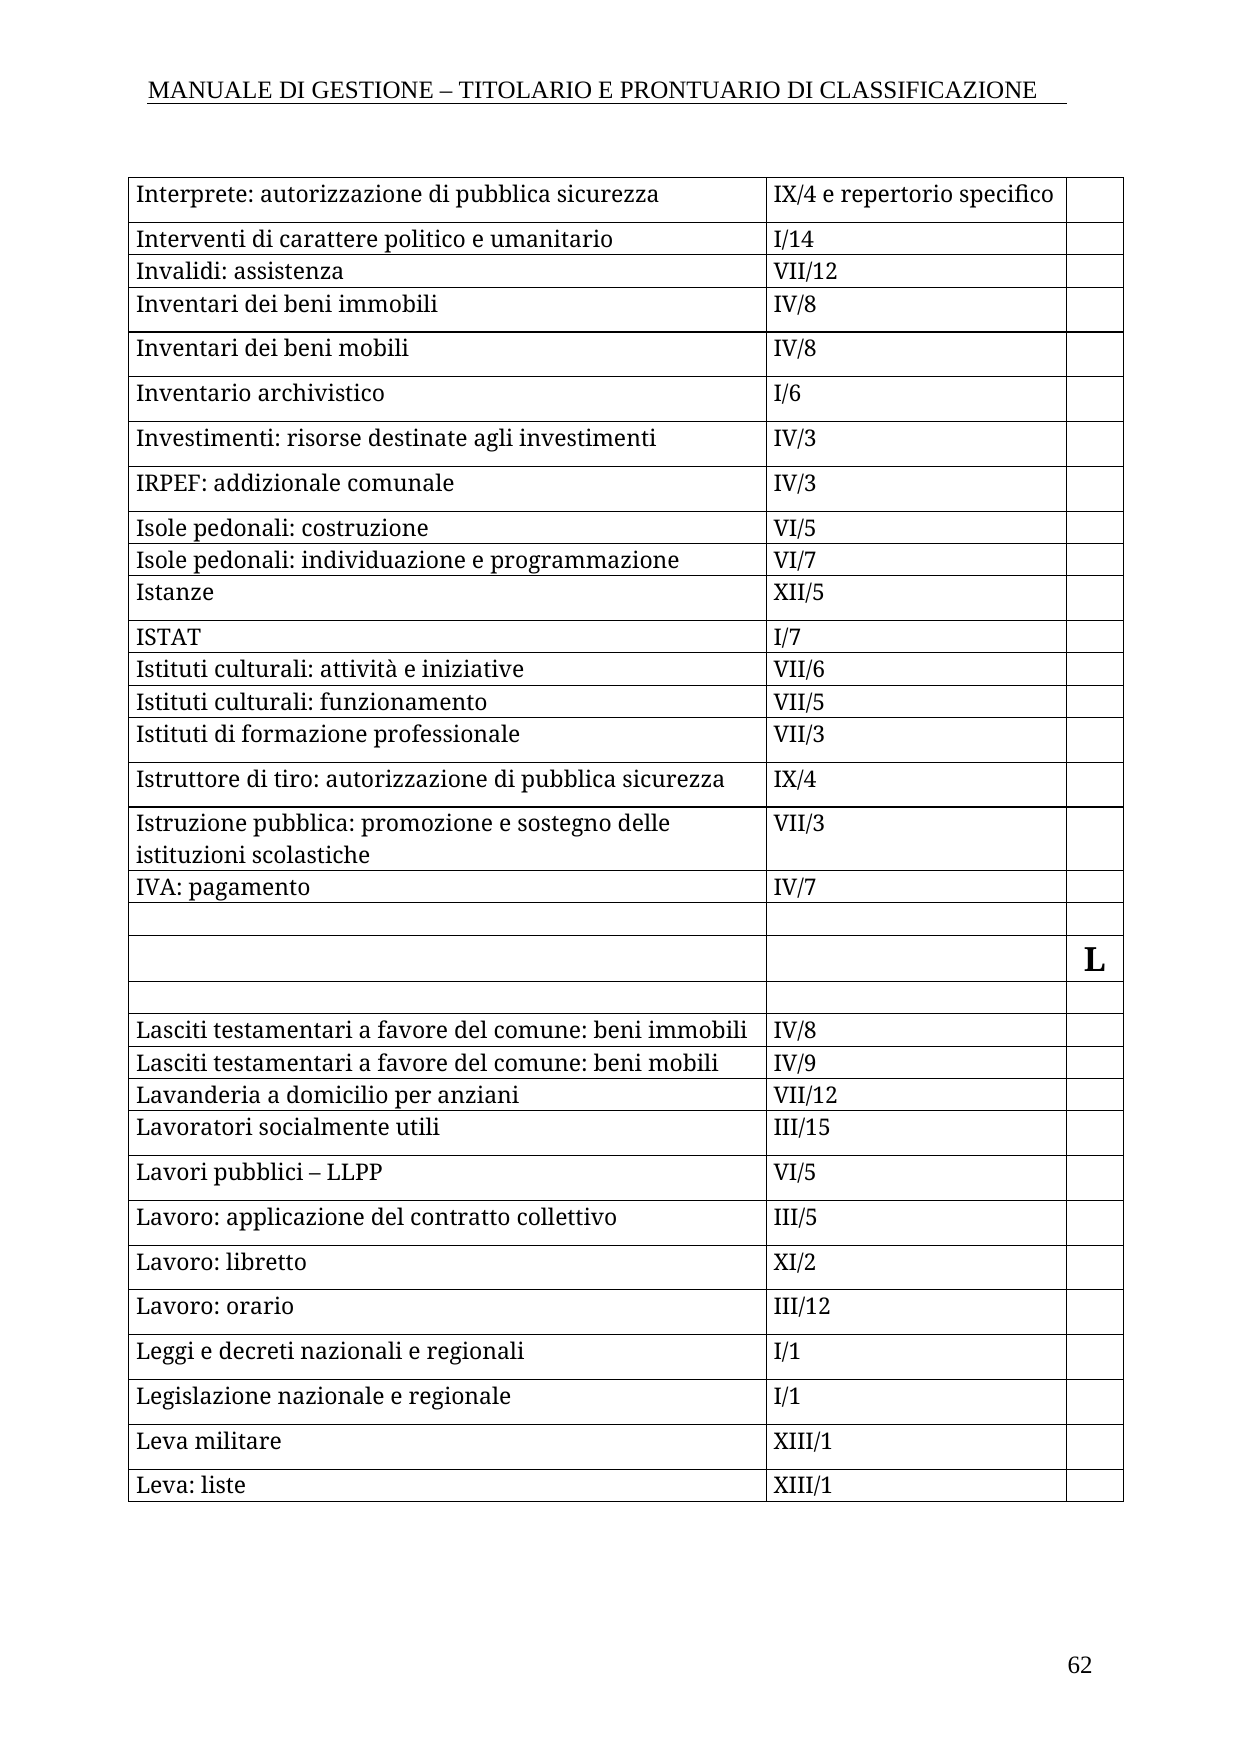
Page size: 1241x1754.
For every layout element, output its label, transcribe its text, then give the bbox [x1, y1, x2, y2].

table_cell IV/7 [767, 871, 1066, 902]
table_cell [767, 903, 1066, 934]
table_cell [1067, 377, 1123, 421]
table_cell I/1 [767, 1380, 1066, 1424]
table_cell [129, 903, 766, 934]
table_cell [1067, 903, 1123, 934]
table_cell Istituti culturali: attività e iniziative [129, 653, 766, 684]
table_cell Istanze [129, 576, 766, 620]
table_cell III/15 [767, 1111, 1066, 1155]
table_cell XIII/1 [767, 1425, 1066, 1468]
table_cell IV/3 [767, 422, 1066, 466]
table_cell III/5 [767, 1201, 1066, 1244]
table_cell Isole pedonali: individuazione e programmazione [129, 544, 766, 575]
table_cell [1067, 1079, 1123, 1110]
table_cell Interprete: autorizzazione di pubblica sicurezza [129, 178, 766, 222]
table_cell XII/5 [767, 576, 1066, 620]
table_cell Lasciti testamentari a favore del comune: beni mobili [129, 1047, 766, 1078]
table_cell VI/5 [767, 512, 1066, 543]
table_cell Leva: liste [129, 1470, 766, 1501]
table_cell [1067, 871, 1123, 902]
table_cell Investimenti: risorse destinate agli investimenti [129, 422, 766, 466]
table_cell Istituti culturali: funzionamento [129, 686, 766, 717]
table_cell IX/4 e repertorio specifico [767, 178, 1066, 222]
table_cell [1067, 1246, 1123, 1289]
table_cell [1067, 718, 1123, 762]
table_cell [767, 982, 1066, 1013]
table_cell Isole pedonali: costruzione [129, 512, 766, 543]
table_cell Inventario archivistico [129, 377, 766, 421]
table_cell [1067, 1201, 1123, 1244]
table_cell [1067, 1156, 1123, 1200]
table_cell IVA: pagamento [129, 871, 766, 902]
table_cell VII/5 [767, 686, 1066, 717]
table_cell [1067, 1047, 1123, 1078]
table_cell Istruttore di tiro: autorizzazione di pubblica sicurezza [129, 763, 766, 806]
table_cell VII/3 [767, 718, 1066, 762]
table_cell I/14 [767, 223, 1066, 254]
table_cell [129, 982, 766, 1013]
table_cell VII/3 [767, 808, 1066, 870]
table_cell Lavoratori socialmente utili [129, 1111, 766, 1155]
table_cell VI/5 [767, 1156, 1066, 1200]
table_cell Lasciti testamentari a favore del comune: beni immobili [129, 1014, 766, 1046]
table_cell [1067, 1014, 1123, 1046]
table_cell I/1 [767, 1335, 1066, 1379]
table_cell VII/12 [767, 255, 1066, 287]
table_cell Legislazione nazionale e regionale [129, 1380, 766, 1424]
table_cell [1067, 1470, 1123, 1501]
table_cell Inventari dei beni immobili [129, 288, 766, 331]
table_cell [767, 936, 1066, 981]
table_cell [1067, 1111, 1123, 1155]
table_cell Lavoro: orario [129, 1290, 766, 1334]
table_cell [1067, 223, 1123, 254]
table_cell III/12 [767, 1290, 1066, 1334]
table_cell IV/3 [767, 467, 1066, 511]
table_cell Leggi e decreti nazionali e regionali [129, 1335, 766, 1379]
table_cell XI/2 [767, 1246, 1066, 1289]
table_cell [1067, 1425, 1123, 1468]
table_cell Interventi di carattere politico e umanitario [129, 223, 766, 254]
table_cell IV/9 [767, 1047, 1066, 1078]
table_cell [1067, 512, 1123, 543]
table_cell VII/12 [767, 1079, 1066, 1110]
table_cell IV/8 [767, 333, 1066, 376]
table_cell [1067, 1380, 1123, 1424]
table_cell XIII/1 [767, 1470, 1066, 1501]
table_cell [1067, 576, 1123, 620]
table_cell [129, 936, 766, 981]
table_cell Invalidi: assistenza [129, 255, 766, 287]
table_cell [1067, 544, 1123, 575]
table_cell Lavori pubblici – LLPP [129, 1156, 766, 1200]
table_cell [1067, 255, 1123, 287]
table_cell Lavoro: applicazione del contratto collettivo [129, 1201, 766, 1244]
table_cell [1067, 1290, 1123, 1334]
table_cell IV/8 [767, 1014, 1066, 1046]
table_cell Istruzione pubblica: promozione e sostegno delle istituzioni scolastiche [129, 808, 766, 870]
table_cell [1067, 178, 1123, 222]
table_cell Istituti di formazione professionale [129, 718, 766, 762]
table_cell IV/8 [767, 288, 1066, 331]
table_cell I/6 [767, 377, 1066, 421]
table_cell VII/6 [767, 653, 1066, 684]
table_cell [1067, 1335, 1123, 1379]
table_cell [1067, 467, 1123, 511]
table_cell [1067, 621, 1123, 652]
table_cell [1067, 422, 1123, 466]
table_cell IX/4 [767, 763, 1066, 806]
table_cell ISTAT [129, 621, 766, 652]
table_cell [1067, 288, 1123, 331]
table_cell Leva militare [129, 1425, 766, 1468]
table_cell L [1067, 936, 1123, 981]
table_cell [1067, 808, 1123, 870]
table_cell [1067, 982, 1123, 1013]
table_cell IRPEF: addizionale comunale [129, 467, 766, 511]
table_cell [1067, 686, 1123, 717]
table_cell I/7 [767, 621, 1066, 652]
table_cell VI/7 [767, 544, 1066, 575]
table_cell Lavanderia a domicilio per anziani [129, 1079, 766, 1110]
table_cell [1067, 653, 1123, 684]
table_cell Inventari dei beni mobili [129, 333, 766, 376]
table_cell [1067, 763, 1123, 806]
table_cell [1067, 333, 1123, 376]
table_cell Lavoro: libretto [129, 1246, 766, 1289]
